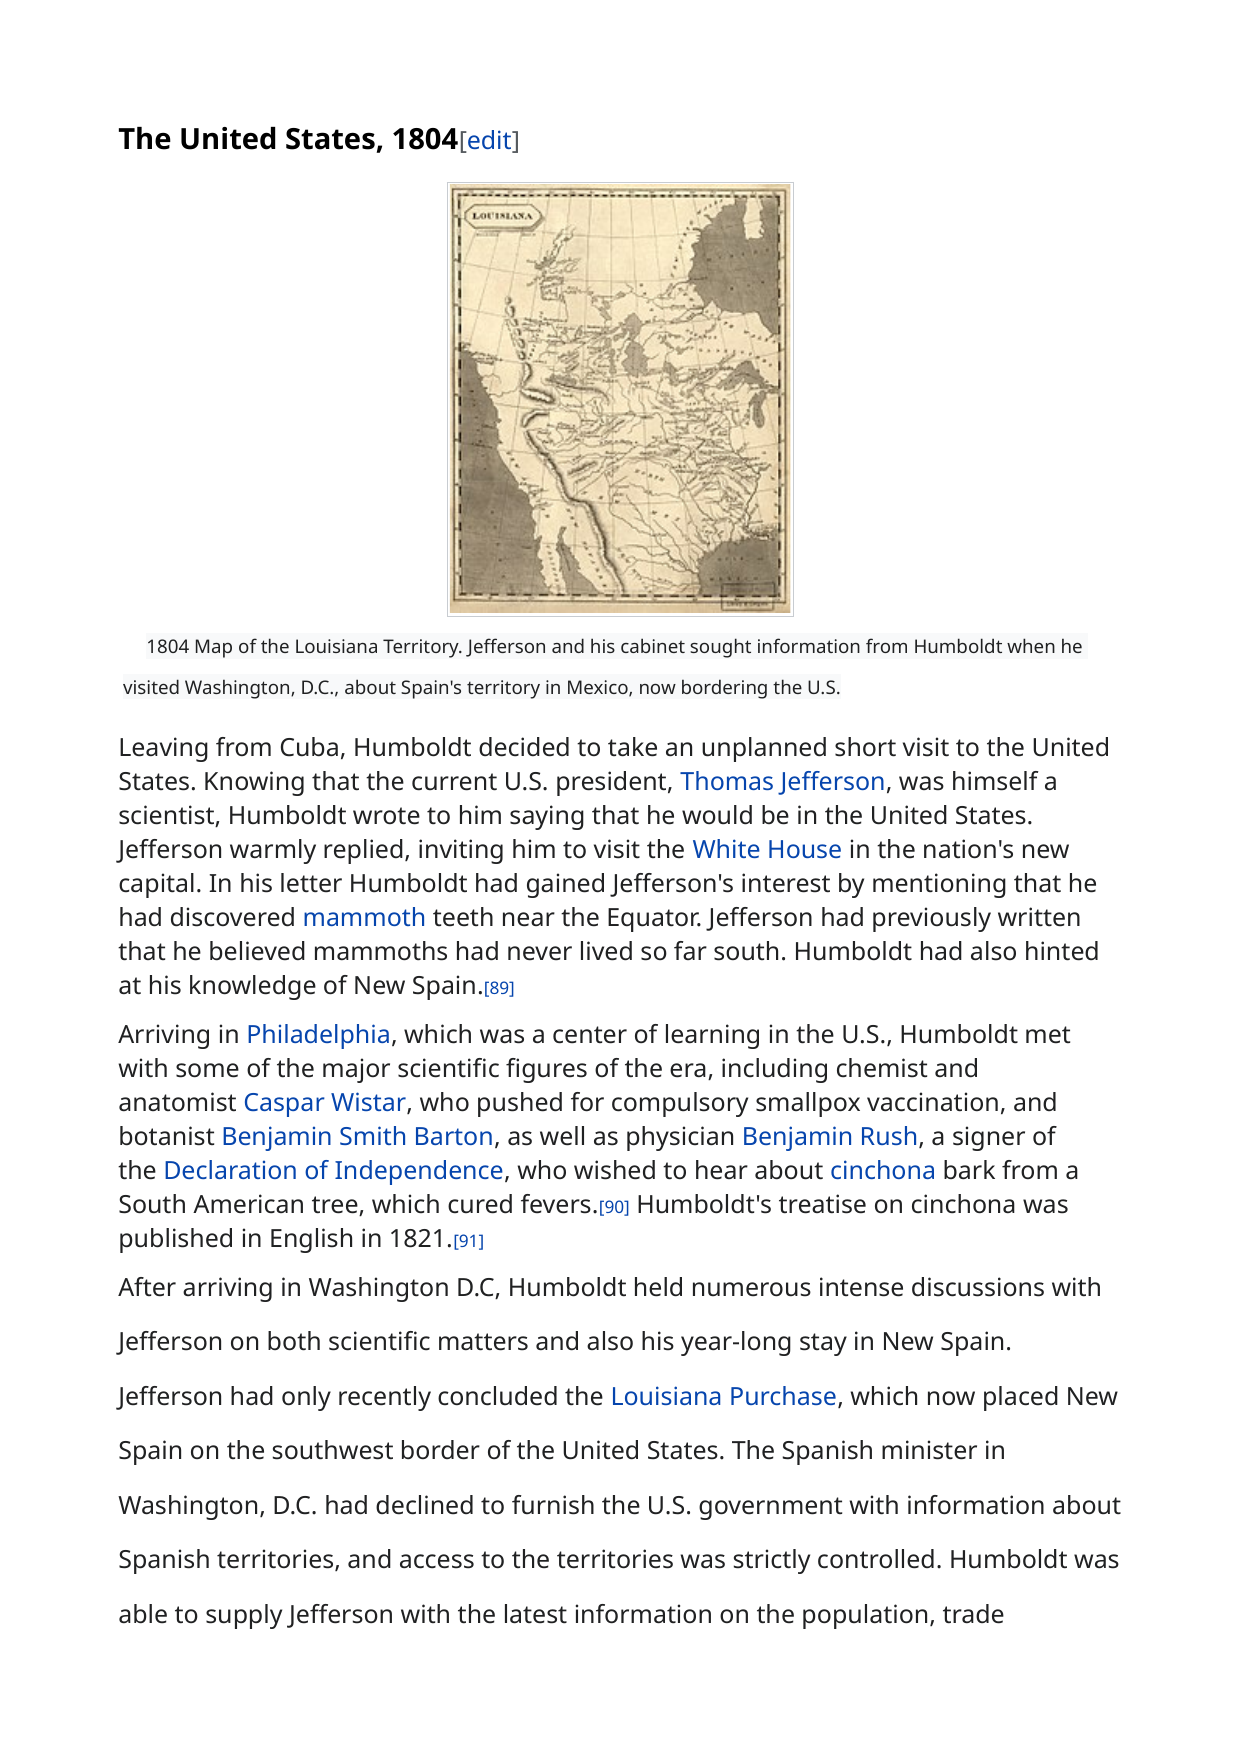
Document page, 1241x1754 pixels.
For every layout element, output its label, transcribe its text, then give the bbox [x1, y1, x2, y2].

subtitle The United States, 1804[edit] [118, 118, 1122, 158]
picture [449, 184, 791, 613]
text 1804 Map of the Louisiana Territory. Jefferson and his cabinet sought information from Humboldt when he visited Washington, D.C., about Spain's territory in Mexico, now bordering the U.S. [123, 633, 1122, 699]
text Leaving from Cuba, Humboldt decided to take an unplanned short visit to the United States. Knowing that the current U.S. president, Thomas Jefferson, was himself a scientist, Humboldt wrote to him saying that he would be in the United States. Jefferson warmly replied, inviting him to visit the White House in the nation's new capital. In his letter Humboldt had gained Jefferson's interest by mentioning that he had discovered mammoth teeth near the Equator. Jefferson had previously written that he believed mammoths had never lived so far south. Humboldt had also hinted at his knowledge of New Spain.[89] [118, 729, 1122, 1002]
text After arriving in Washington D.C, Humboldt held numerous intense discussions with Jefferson on both scientific matters and also his year-long stay in New Spain. Jefferson had only recently concluded the Louisiana Purchase, which now placed New Spain on the southwest border of the United States. The Spanish minister in Washington, D.C. had declined to furnish the U.S. government with information about Spanish territories, and access to the territories was strictly controlled. Humboldt was able to supply Jefferson with the latest information on the population, trade [118, 1269, 1122, 1630]
text Arriving in Philadelphia, which was a center of learning in the U.S., Humboldt met with some of the major scientific figures of the era, including chemist and anatomist Caspar Wistar, who pushed for compulsory smallpox vaccination, and botanist Benjamin Smith Barton, as well as physician Benjamin Rush, a signer of the Declaration of Independence, who wished to hear about cinchona bark from a South American tree, which cured fevers.[90] Humboldt's treatise on cinchona was published in English in 1821.[91] [118, 1016, 1122, 1255]
